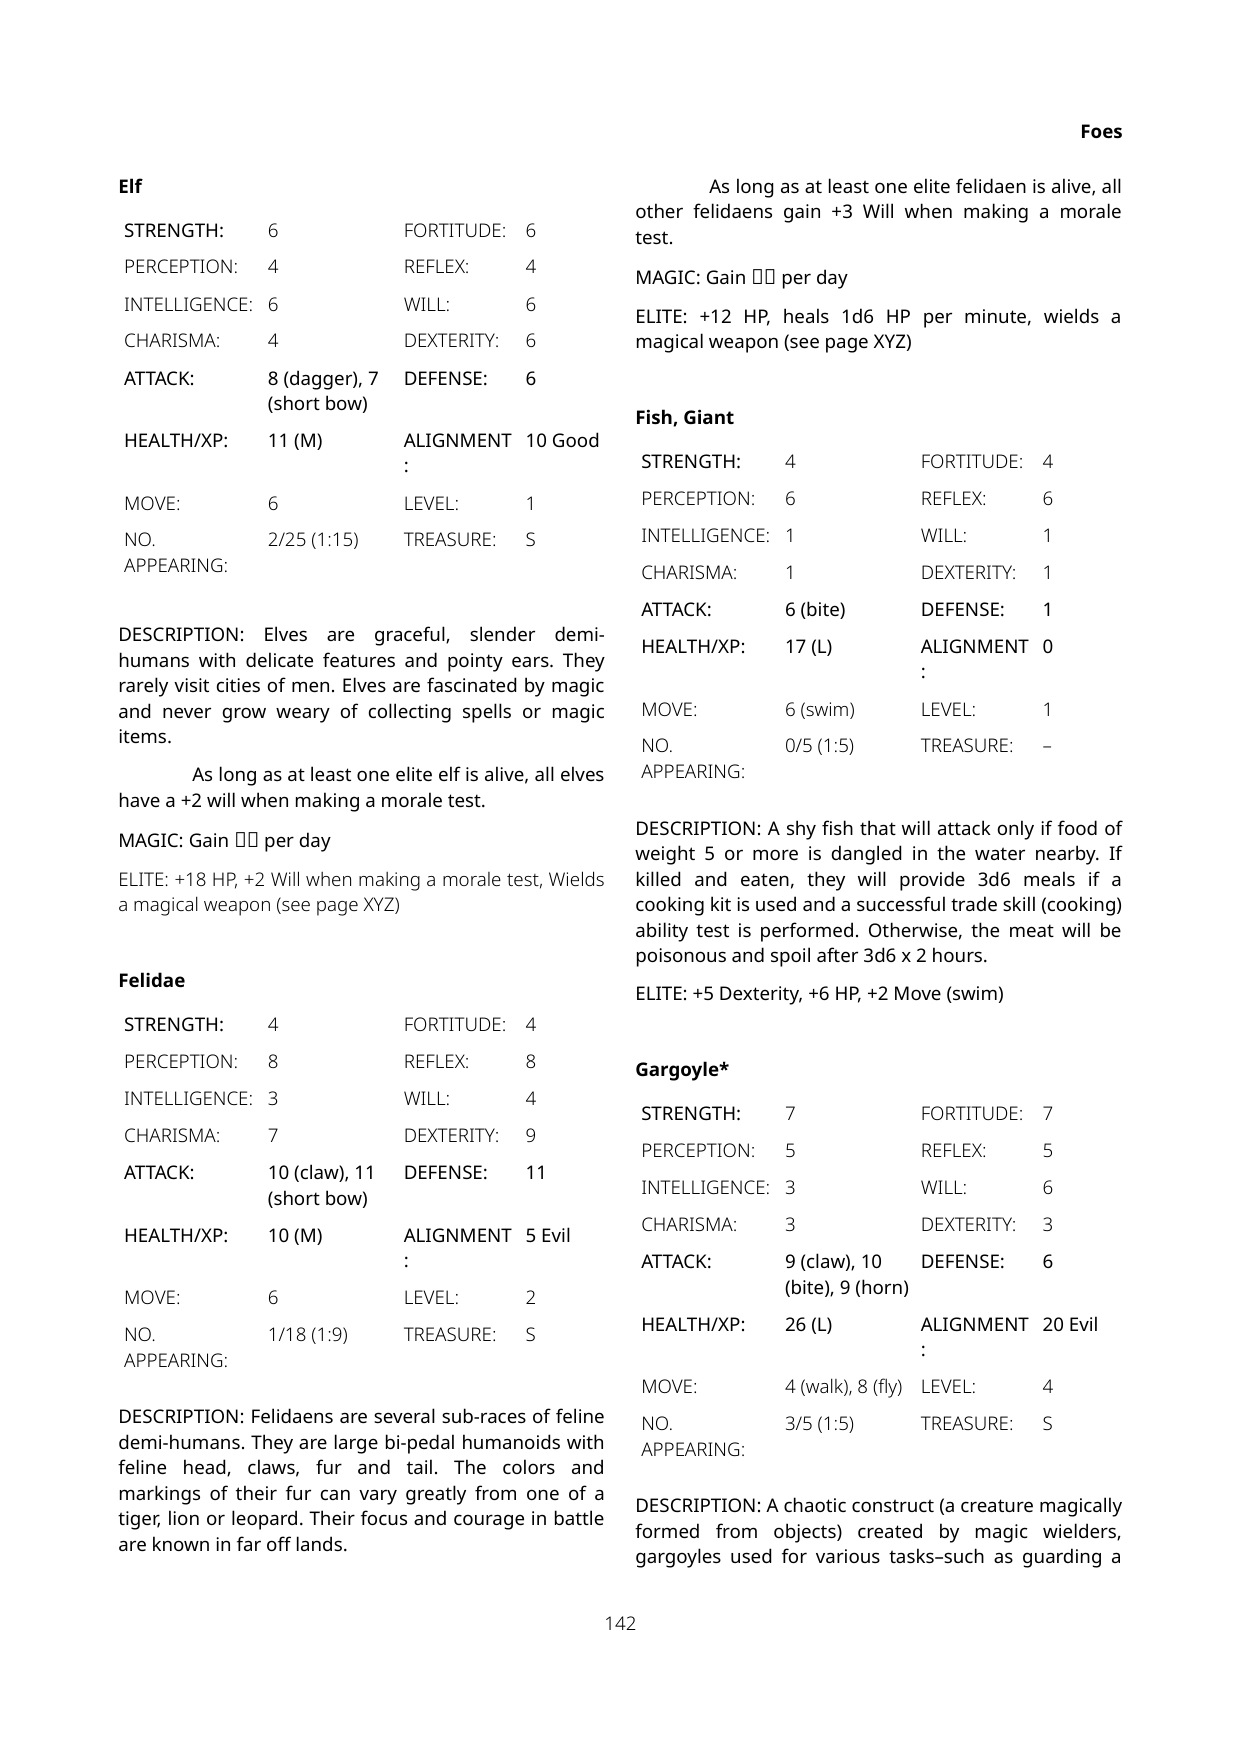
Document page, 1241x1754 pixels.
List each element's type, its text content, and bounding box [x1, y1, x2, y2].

table_cell 3 [262, 1080, 398, 1117]
table_cell NO. APPEARING: [118, 1316, 262, 1378]
table_cell 1 [1037, 591, 1123, 628]
text DESCRIPTION: A shy fish that will attack only if food of weight 5 or more is dangled in the water nearby. If killed and eaten, they will provide 3d6 meals if a cooking kit is used and a successful trade skill (cooking) ability test is performed. Otherwise, the meat will be poisonous and spoil after 3d6 x 2 hours. [635, 789, 1122, 968]
table_cell 5 [1037, 1132, 1123, 1169]
table_cell 6 [520, 359, 606, 422]
table_cell CHARISMA: [118, 322, 262, 359]
text DESCRIPTION: Elves are graceful, slender demi-humans with delicate features and pointy ears. They rarely visit cities of men. Elves are fascinated by magic and never grow weary of collecting spells or magic items. [118, 622, 605, 749]
text Fish, Giant [635, 405, 1122, 430]
table_cell ATTACK: [635, 591, 779, 628]
table_cell 10 (claw), 11 (short bow) [262, 1154, 398, 1216]
table_cell ATTACK: [635, 1243, 779, 1305]
table_cell PERCEPTION: [118, 248, 262, 285]
table_cell DEFENSE: [398, 359, 520, 422]
table_cell 3 [779, 1206, 915, 1243]
table_header FORTITUDE: [398, 1006, 520, 1043]
table_cell 2/25 (1:15) [262, 521, 398, 583]
table_cell 4 [520, 248, 606, 285]
table_cell S [1037, 1405, 1123, 1467]
table_cell DEXTERITY: [398, 322, 520, 359]
table_cell WILL: [915, 517, 1037, 554]
table_header STRENGTH: [635, 1095, 779, 1132]
table_cell LEVEL: [398, 1279, 520, 1316]
table_cell PERCEPTION: [118, 1043, 262, 1080]
table_cell DEXTERITY: [915, 554, 1037, 591]
table_cell 6 [1037, 1169, 1123, 1206]
table_cell 6 (swim) [779, 690, 915, 727]
table_header 4 [520, 1006, 606, 1043]
table_cell 1 [1037, 517, 1123, 554]
table_cell REFLEX: [915, 480, 1037, 517]
table_cell REFLEX: [915, 1132, 1037, 1169]
table_header 7 [1037, 1095, 1123, 1132]
table_cell 1 [779, 554, 915, 591]
table_cell 6 [1037, 1243, 1123, 1305]
table_cell NO. APPEARING: [635, 727, 779, 789]
table_cell 9 [520, 1117, 606, 1154]
table_cell 1 [1037, 690, 1123, 727]
table_cell 17 (L) [779, 628, 915, 690]
table_header STRENGTH: [118, 1006, 262, 1043]
table_cell TREASURE: [398, 521, 520, 583]
table_header 4 [262, 1006, 398, 1043]
text ELITE: +18 HP, +2 Will when making a morale test, Wields a magical weapon (see page XYZ) [118, 866, 605, 917]
table_cell 5 Evil [520, 1216, 606, 1279]
table_cell LEVEL: [915, 690, 1037, 727]
table_cell 6 [262, 1279, 398, 1316]
text MAGIC: Gain  per day [118, 825, 605, 854]
table_cell ALIGNMENT: [915, 1305, 1037, 1368]
table_cell 8 [520, 1043, 606, 1080]
table_cell 7 [262, 1117, 398, 1154]
table_cell INTELLIGENCE: [118, 285, 262, 322]
table_cell S [520, 521, 606, 583]
table_cell DEFENSE: [915, 591, 1037, 628]
table_cell 3/5 (1:5) [779, 1405, 915, 1467]
table_cell 0/5 (1:5) [779, 727, 915, 789]
table_cell 26 (L) [779, 1305, 915, 1368]
text Felidae [118, 968, 605, 993]
text Gargoyle* [635, 1057, 1122, 1082]
table_cell TREASURE: [398, 1316, 520, 1378]
table_cell LEVEL: [915, 1368, 1037, 1405]
table_cell 4 (walk), 8 (fly) [779, 1368, 915, 1405]
table_cell CHARISMA: [635, 554, 779, 591]
table_header STRENGTH: [118, 211, 262, 248]
text DESCRIPTION: Felidaens are several sub-races of feline demi-humans. They are large bi-pedal humanoids with feline head, claws, fur and tail. The colors and markings of their fur can vary greatly from one of a tiger, lion or leopard. Their focus and courage in battle are known in far off lands. [118, 1378, 605, 1557]
table_cell 6 [262, 484, 398, 521]
table_cell 6 [779, 480, 915, 517]
table_cell DEXTERITY: [915, 1206, 1037, 1243]
table_cell HEALTH/XP: [118, 1216, 262, 1279]
text DESCRIPTION: A chaotic construct (a creature magically formed from objects) created by magic wielders, gargoyles used for various tasks–such as guarding a [635, 1467, 1122, 1569]
table_cell 1 [779, 517, 915, 554]
table_cell NO. APPEARING: [635, 1405, 779, 1467]
table_cell INTELLIGENCE: [635, 1169, 779, 1206]
table_cell MOVE: [118, 484, 262, 521]
table_cell CHARISMA: [635, 1206, 779, 1243]
text As long as at least one elite felidaen is alive, all other felidaens gain +3 Will when making a morale test. [635, 173, 1122, 250]
text ELITE: +12 HP, heals 1d6 HP per minute, wields a magical weapon (see page XYZ) [635, 303, 1122, 354]
table_cell 9 (claw), 10 (bite), 9 (horn) [779, 1243, 915, 1305]
table_cell ATTACK: [118, 359, 262, 422]
table_cell 2 [520, 1279, 606, 1316]
table_cell HEALTH/XP: [635, 628, 779, 690]
table_cell ALIGNMENT: [398, 1216, 520, 1279]
table_cell MOVE: [635, 1368, 779, 1405]
table_cell HEALTH/XP: [635, 1305, 779, 1368]
table_cell MOVE: [118, 1279, 262, 1316]
table_cell – [1037, 727, 1123, 789]
table_cell PERCEPTION: [635, 1132, 779, 1169]
table_cell 1 [1037, 554, 1123, 591]
table_cell 1 [520, 484, 606, 521]
table_cell MOVE: [635, 690, 779, 727]
table_cell DEXTERITY: [398, 1117, 520, 1154]
table_cell WILL: [915, 1169, 1037, 1206]
table_cell PERCEPTION: [635, 480, 779, 517]
table_cell REFLEX: [398, 248, 520, 285]
table_cell 10 (M) [262, 1216, 398, 1279]
table_cell 6 (bite) [779, 591, 915, 628]
table_header 6 [262, 211, 398, 248]
table_cell CHARISMA: [118, 1117, 262, 1154]
table_cell ATTACK: [118, 1154, 262, 1216]
table_cell NO. APPEARING: [118, 521, 262, 583]
table_cell S [520, 1316, 606, 1378]
table_cell 4 [520, 1080, 606, 1117]
table_cell 4 [262, 248, 398, 285]
table_cell 3 [779, 1169, 915, 1206]
table_cell 4 [262, 322, 398, 359]
table_cell TREASURE: [915, 727, 1037, 789]
table_cell 5 [779, 1132, 915, 1169]
table_cell HEALTH/XP: [118, 422, 262, 484]
text As long as at least one elite elf is alive, all elves have a +2 will when making a morale test. [118, 762, 605, 813]
table_cell 8 [262, 1043, 398, 1080]
text ELITE: +5 Dexterity, +6 HP, +2 Move (swim) [635, 981, 1122, 1006]
table_cell TREASURE: [915, 1405, 1037, 1467]
table_header FORTITUDE: [398, 211, 520, 248]
table_header 4 [779, 443, 915, 480]
table_cell REFLEX: [398, 1043, 520, 1080]
table_cell 8 (dagger), 7 (short bow) [262, 359, 398, 422]
text Elf [118, 173, 605, 199]
table_cell ALIGNMENT: [915, 628, 1037, 690]
table_cell 6 [1037, 480, 1123, 517]
table_cell 4 [1037, 1368, 1123, 1405]
table_cell 6 [262, 285, 398, 322]
table_header FORTITUDE: [915, 443, 1037, 480]
table_cell 1/18 (1:9) [262, 1316, 398, 1378]
table_cell 11 (M) [262, 422, 398, 484]
table_cell 11 [520, 1154, 606, 1216]
table_cell ALIGNMENT: [398, 422, 520, 484]
table_cell WILL: [398, 1080, 520, 1117]
table_cell WILL: [398, 285, 520, 322]
table_cell DEFENSE: [398, 1154, 520, 1216]
table_header FORTITUDE: [915, 1095, 1037, 1132]
table_cell DEFENSE: [915, 1243, 1037, 1305]
table_cell 20 Evil [1037, 1305, 1123, 1368]
table_cell 3 [1037, 1206, 1123, 1243]
table_cell INTELLIGENCE: [635, 517, 779, 554]
table_cell 0 [1037, 628, 1123, 690]
table_cell INTELLIGENCE: [118, 1080, 262, 1117]
table_header 4 [1037, 443, 1123, 480]
table_cell 10 Good [520, 422, 606, 484]
table_cell 6 [520, 285, 606, 322]
text MAGIC: Gain  per day [635, 262, 1122, 291]
table_cell LEVEL: [398, 484, 520, 521]
table_header 6 [520, 211, 606, 248]
table_header 7 [779, 1095, 915, 1132]
table_cell 6 [520, 322, 606, 359]
table_header STRENGTH: [635, 443, 779, 480]
